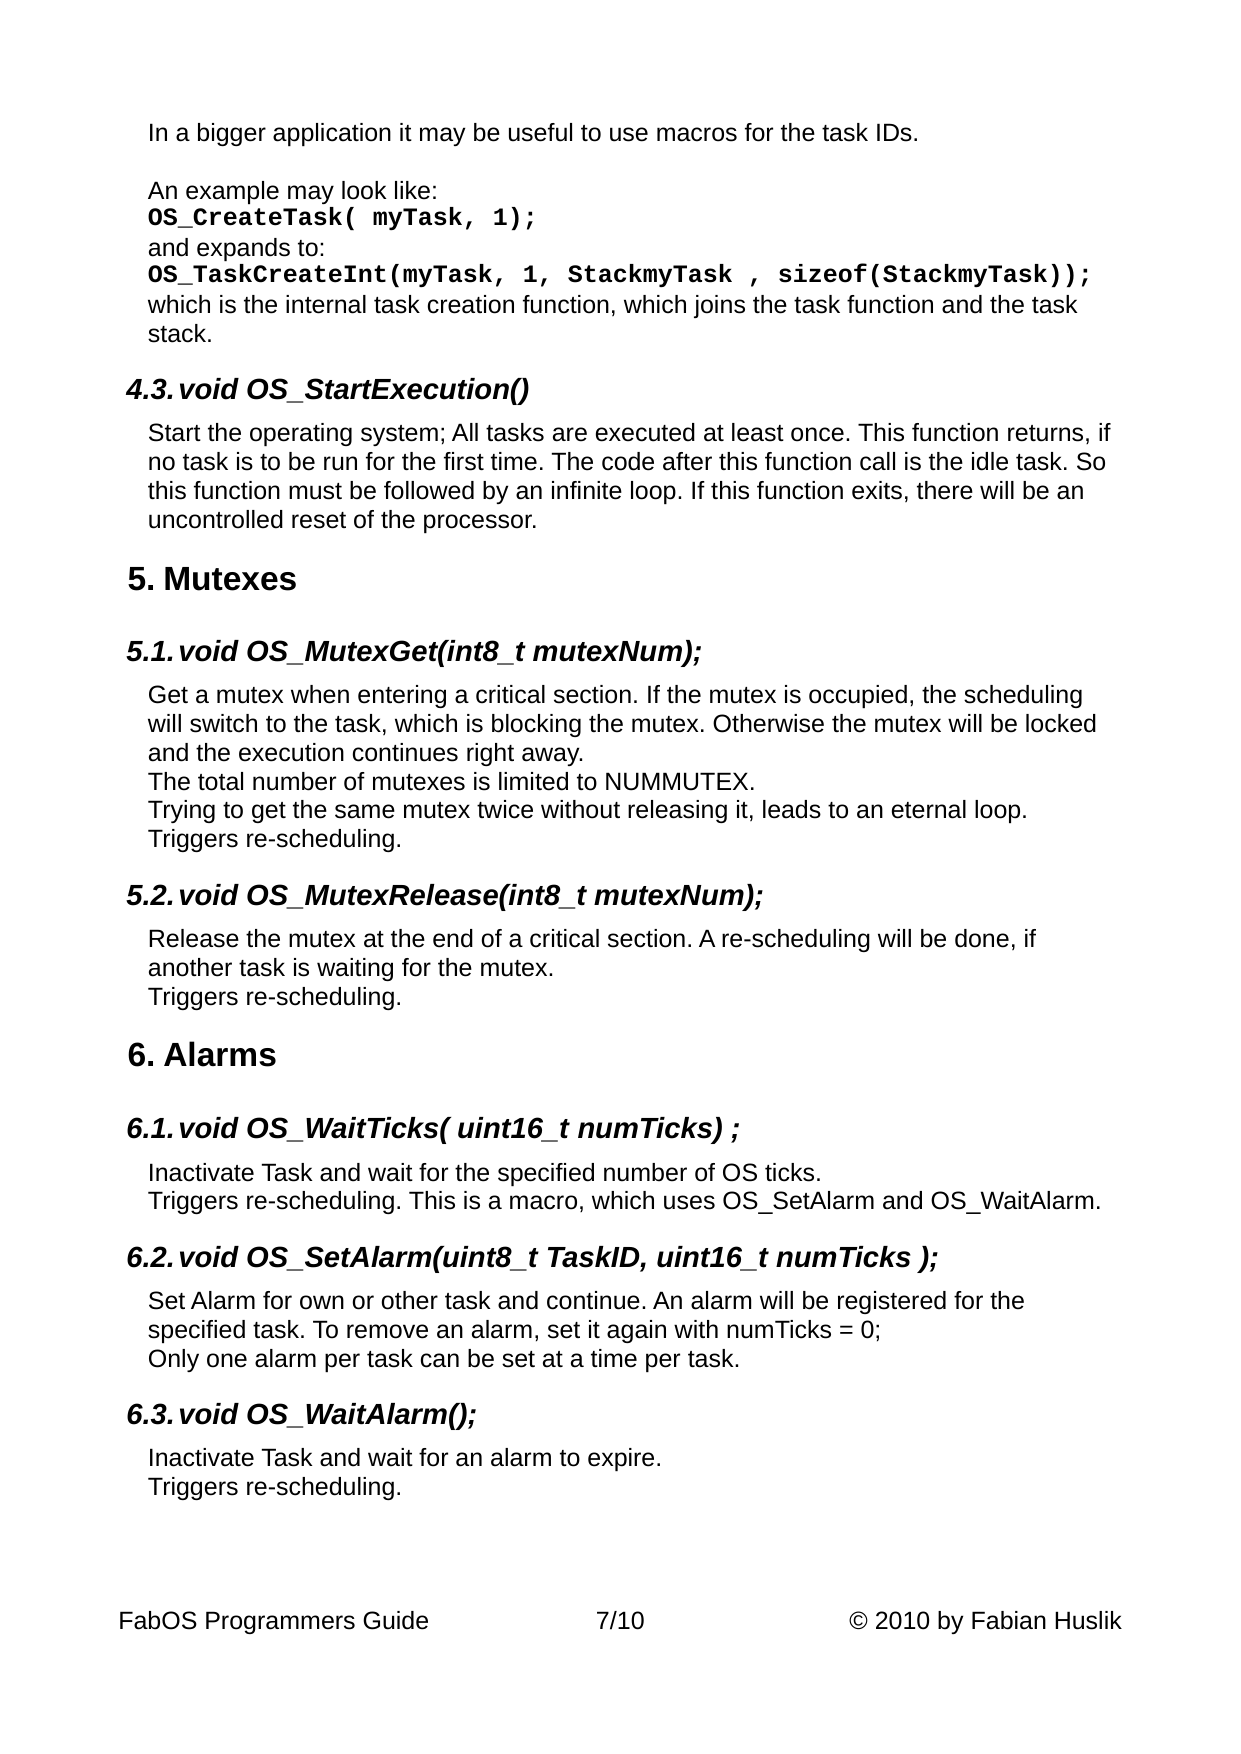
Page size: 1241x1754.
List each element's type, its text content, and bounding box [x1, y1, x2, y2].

subtitle void OS_WaitTicks( uint16_t numTicks) ; [118, 1111, 1122, 1145]
text which is the internal task creation function, which joins the task function and the task stack. [148, 290, 1122, 347]
text Triggers re-scheduling. [148, 982, 1122, 1010]
subtitle void OS_StartExecution() [118, 372, 1122, 406]
text OS_TaskCreateInt(myTask, 1, StackmyTask , sizeof(StackmyTask)); [148, 261, 1122, 290]
subtitle void OS_WaitAlarm(); [118, 1397, 1122, 1431]
subtitle void OS_MutexRelease(int8_t mutexNum); [118, 878, 1122, 912]
text Set Alarm for own or other task and continue. An alarm will be registered for the specified task. To remove an alarm, set it again with numTicks = 0; [148, 1286, 1122, 1343]
text Release the mutex at the end of a critical section. A re-scheduling will be done, if another task is waiting for the mutex. [148, 924, 1122, 982]
text OS_CreateTask( myTask, 1); [148, 204, 1122, 233]
text Triggers re-scheduling. [148, 1472, 1122, 1501]
subtitle Alarms [118, 1035, 1122, 1074]
text An example may look like: [148, 176, 1122, 204]
text Triggers re-scheduling. This is a macro, which uses OS_SetAlarm and OS_WaitAlarm. [148, 1186, 1122, 1215]
text Start the operating system; All tasks are executed at least once. This function returns, if no task is to be run for the first time. The code after this function call is the idle task. So this function must be followed by an infinite loop. If this function exits, there will be an uncontrolled reset of the processor. [148, 418, 1122, 533]
text Triggers re-scheduling. [148, 824, 1122, 853]
text In a bigger application it may be useful to use macros for the task IDs. [148, 118, 1122, 147]
subtitle void OS_SetAlarm(uint8_t TaskID, uint16_t numTicks ); [118, 1240, 1122, 1273]
text Inactivate Task and wait for an alarm to expire. [148, 1443, 1122, 1472]
text Trying to get the same mutex twice without releasing it, leads to an eternal loop. [148, 796, 1122, 824]
text Only one alarm per task can be set at a time per task. [148, 1343, 1122, 1372]
text and expands to: [148, 233, 1122, 261]
text Inactivate Task and wait for the specified number of OS ticks. [148, 1157, 1122, 1186]
text Get a mutex when entering a critical section. If the mutex is occupied, the scheduling will switch to the task, which is blocking the mutex. Otherwise the mutex will be locked and the execution continues right away. The total number of mutexes is limited to NUMMUTEX. [148, 681, 1122, 796]
subtitle Mutexes [118, 558, 1122, 597]
subtitle void OS_MutexGet(int8_t mutexNum); [118, 634, 1122, 668]
